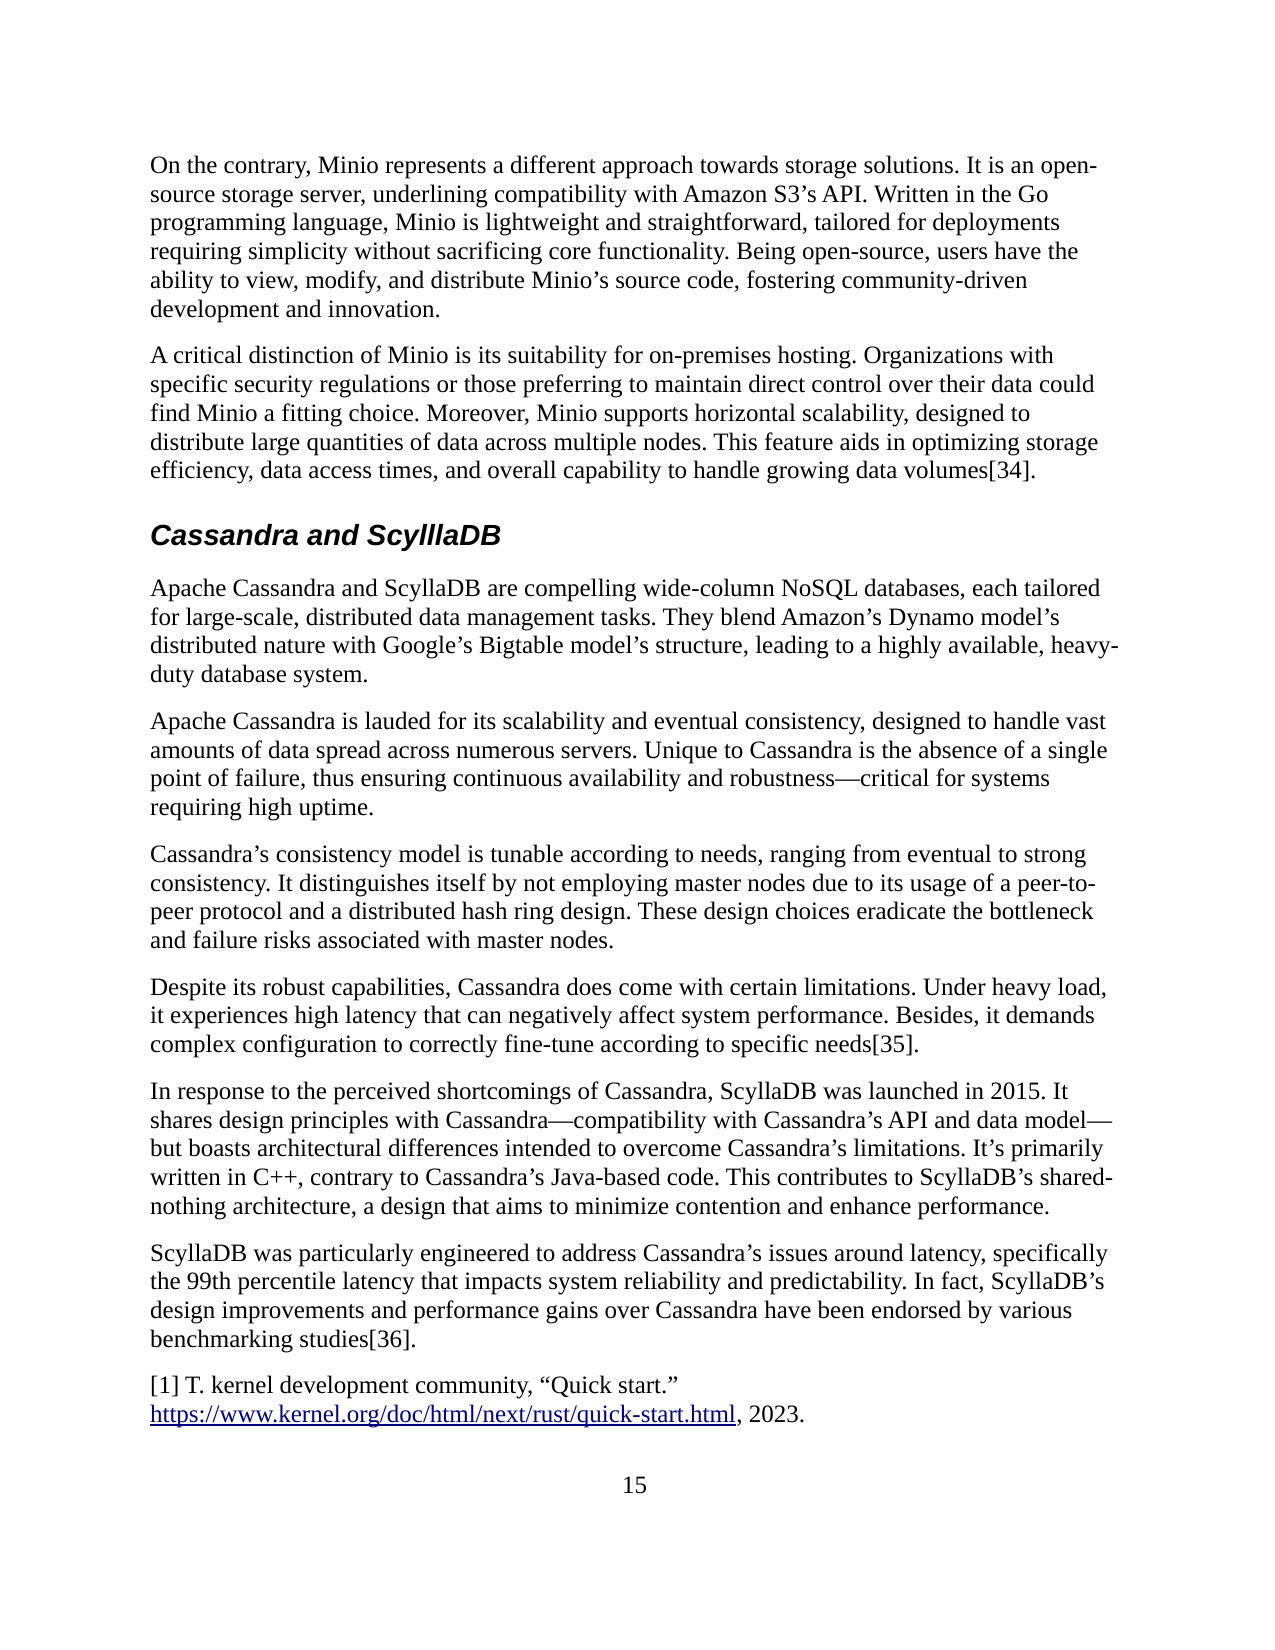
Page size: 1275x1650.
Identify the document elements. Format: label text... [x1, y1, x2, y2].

text A critical distinction of Minio is its suitability for on-premises hosting. Organizations with specific security regulations or those preferring to maintain direct control over their data could find Minio a fitting choice. Moreover, Minio supports horizontal scalability, designed to distribute large quantities of data across multiple nodes. This feature aids in optimizing storage efficiency, data access times, and overall capability to handle growing data volumes[34]. [150, 340, 1125, 484]
text [1] T. kernel development community, “Quick start.” https://www.kernel.org/doc/html/next/rust/quick-start.html, 2023. [150, 1371, 1125, 1428]
text In response to the perceived shortcomings of Cassandra, ScyllaDB was launched in 2015. It shares design principles with Cassandra—compatibility with Cassandra’s API and data model—but boasts architectural differences intended to overcome Cassandra’s limitations. It’s primarily written in C++, contrary to Cassandra’s Java-based code. This contributes to ScyllaDB’s shared-nothing architecture, a design that aims to minimize contention and enhance performance. [150, 1076, 1125, 1220]
text Cassandra’s consistency model is tunable according to needs, ranging from eventual to strong consistency. It distinguishes itself by not employing master nodes due to its usage of a peer-to-peer protocol and a distributed hash ring design. These design choices eradicate the bottleneck and failure risks associated with master nodes. [150, 839, 1125, 954]
text On the contrary, Minio represents a different approach towards storage solutions. It is an open-source storage server, underlining compatibility with Amazon S3’s API. Written in the Go programming language, Minio is lightweight and straightforward, tailored for deployments requiring simplicity without sacrificing core functionality. Being open-source, users have the ability to view, modify, and distribute Minio’s source code, fostering community-driven development and innovation. [150, 150, 1125, 322]
subtitle Cassandra and ScylllaDB [150, 518, 1125, 552]
text Apache Cassandra is lauded for its scalability and eventual consistency, designed to handle vast amounts of data spread across numerous servers. Unique to Cassandra is the absence of a single point of failure, thus ensuring continuous availability and robustness—critical for systems requiring high uptime. [150, 706, 1125, 821]
text Apache Cassandra and ScyllaDB are compelling wide-column NoSQL databases, each tailored for large-scale, distributed data management tasks. They blend Amazon’s Dynamo model’s distributed nature with Google’s Bigtable model’s structure, leading to a highly available, heavy-duty database system. [150, 573, 1125, 688]
text ScyllaDB was particularly engineered to address Cassandra’s issues around latency, specifically the 99th percentile latency that impacts system reliability and predictability. In fact, ScyllaDB’s design improvements and performance gains over Cassandra have been endorsed by various benchmarking studies[36]. [150, 1238, 1125, 1353]
text Despite its robust capabilities, Cassandra does come with certain limitations. Under heavy load, it experiences high latency that can negatively affect system performance. Besides, it demands complex configuration to correctly fine-tune according to specific needs[35]. [150, 972, 1125, 1058]
